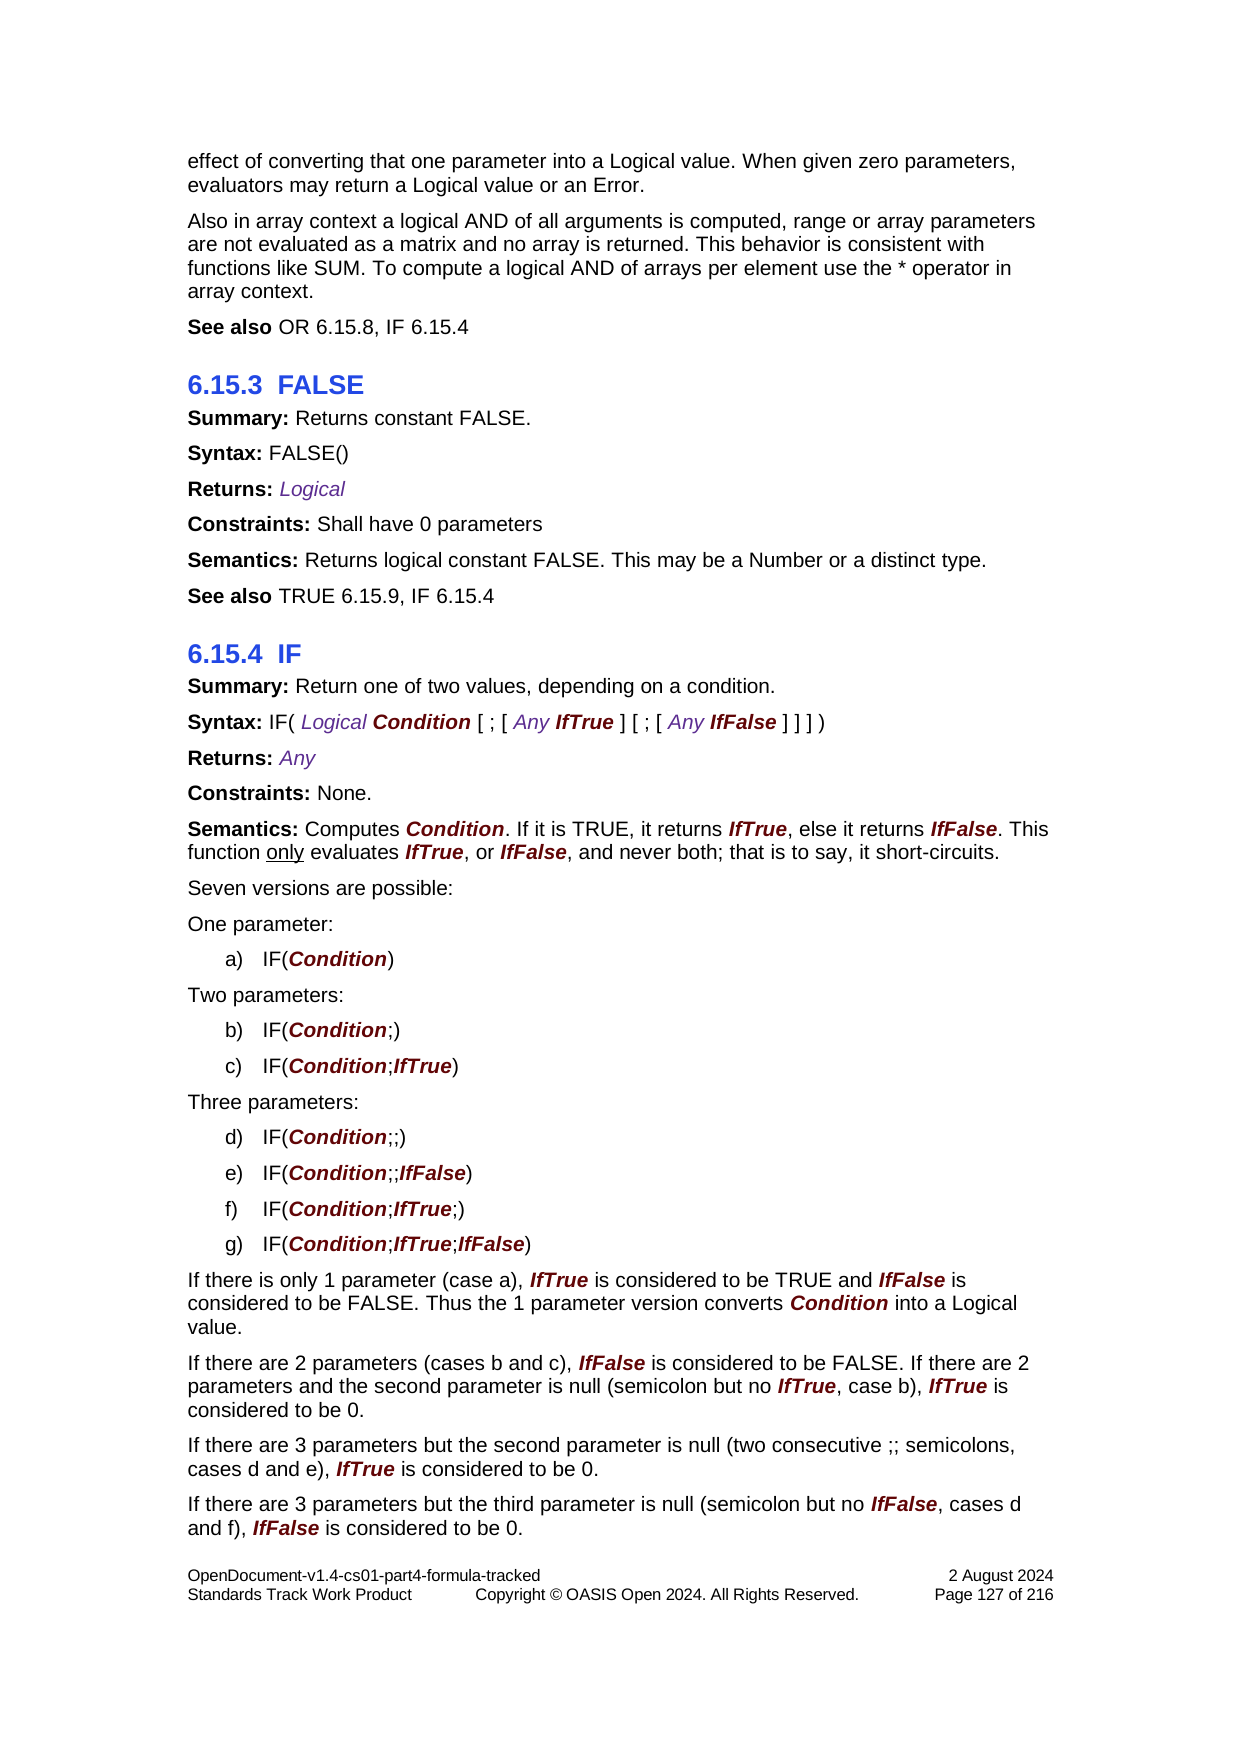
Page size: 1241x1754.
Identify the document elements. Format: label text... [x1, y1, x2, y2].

text Syntax: IF( Logical Condition [ ; [ Any IfTrue ] [ ; [ Any IfFalse ] ] ] ) [187, 710, 1053, 734]
list IF(Condition) [225, 948, 1053, 971]
text Semantics: Computes Condition. If it is TRUE, it returns IfTrue, else it returns IfFalse. This function only evaluates IfTrue, or IfFalse, and never both; that is to say, it short-circuits. [187, 817, 1053, 864]
subtitle IF [187, 639, 1053, 669]
list IF(Condition;;) [225, 1126, 1053, 1149]
text Two parameters: [187, 983, 1053, 1007]
text Constraints: None. [187, 782, 1053, 805]
text If there are 3 parameters but the second parameter is null (two consecutive ;; semicolons, cases d and e), IfTrue is considered to be 0. [187, 1434, 1053, 1481]
text See also OR 6.15.8, IF 6.15.4 [187, 315, 1053, 339]
text If there is only 1 parameter (case a), IfTrue is considered to be TRUE and IfFalse is considered to be FALSE. Thus the 1 parameter version converts Condition into a Logical value. [187, 1268, 1053, 1339]
text If there are 3 parameters but the third parameter is null (semicolon but no IfFalse, cases d and f), IfFalse is considered to be 0. [187, 1493, 1053, 1540]
text One parameter: [187, 912, 1053, 936]
text Summary: Return one of two values, depending on a condition. [187, 675, 1053, 698]
text Constraints: Shall have 0 parameters [187, 513, 1053, 536]
text effect of converting that one parameter into a Logical value. When given zero parameters, evaluators may return a Logical value or an Error. [187, 150, 1053, 197]
text Three parameters: [187, 1090, 1053, 1114]
text Returns: Any [187, 746, 1053, 769]
text See also TRUE 6.15.9, IF 6.15.4 [187, 584, 1053, 608]
text Summary: Returns constant FALSE. [187, 406, 1053, 429]
list IF(Condition;) [225, 1019, 1053, 1042]
list IF(Condition;IfTrue;IfFalse) [225, 1233, 1053, 1256]
text If there are 2 parameters (cases b and c), IfFalse is considered to be FALSE. If there are 2 parameters and the second parameter is null (semicolon but no IfTrue, case b), IfTrue is considered to be 0. [187, 1351, 1053, 1422]
subtitle FALSE [187, 370, 1053, 400]
text Also in array context a logical AND of all arguments is computed, range or array parameters are not evaluated as a matrix and no array is returned. This behavior is consistent with functions like SUM. To compute a logical AND of arrays per element use the * operator in array context. [187, 209, 1053, 303]
list IF(Condition;;IfFalse) [225, 1161, 1053, 1185]
list IF(Condition;IfTrue) [225, 1054, 1053, 1078]
list IF(Condition;IfTrue;) [225, 1197, 1053, 1221]
text Semantics: Returns logical constant FALSE. This may be a Number or a distinct type. [187, 548, 1053, 572]
text Syntax: FALSE() [187, 442, 1053, 465]
text Seven versions are possible: [187, 876, 1053, 900]
text Returns: Logical [187, 477, 1053, 501]
